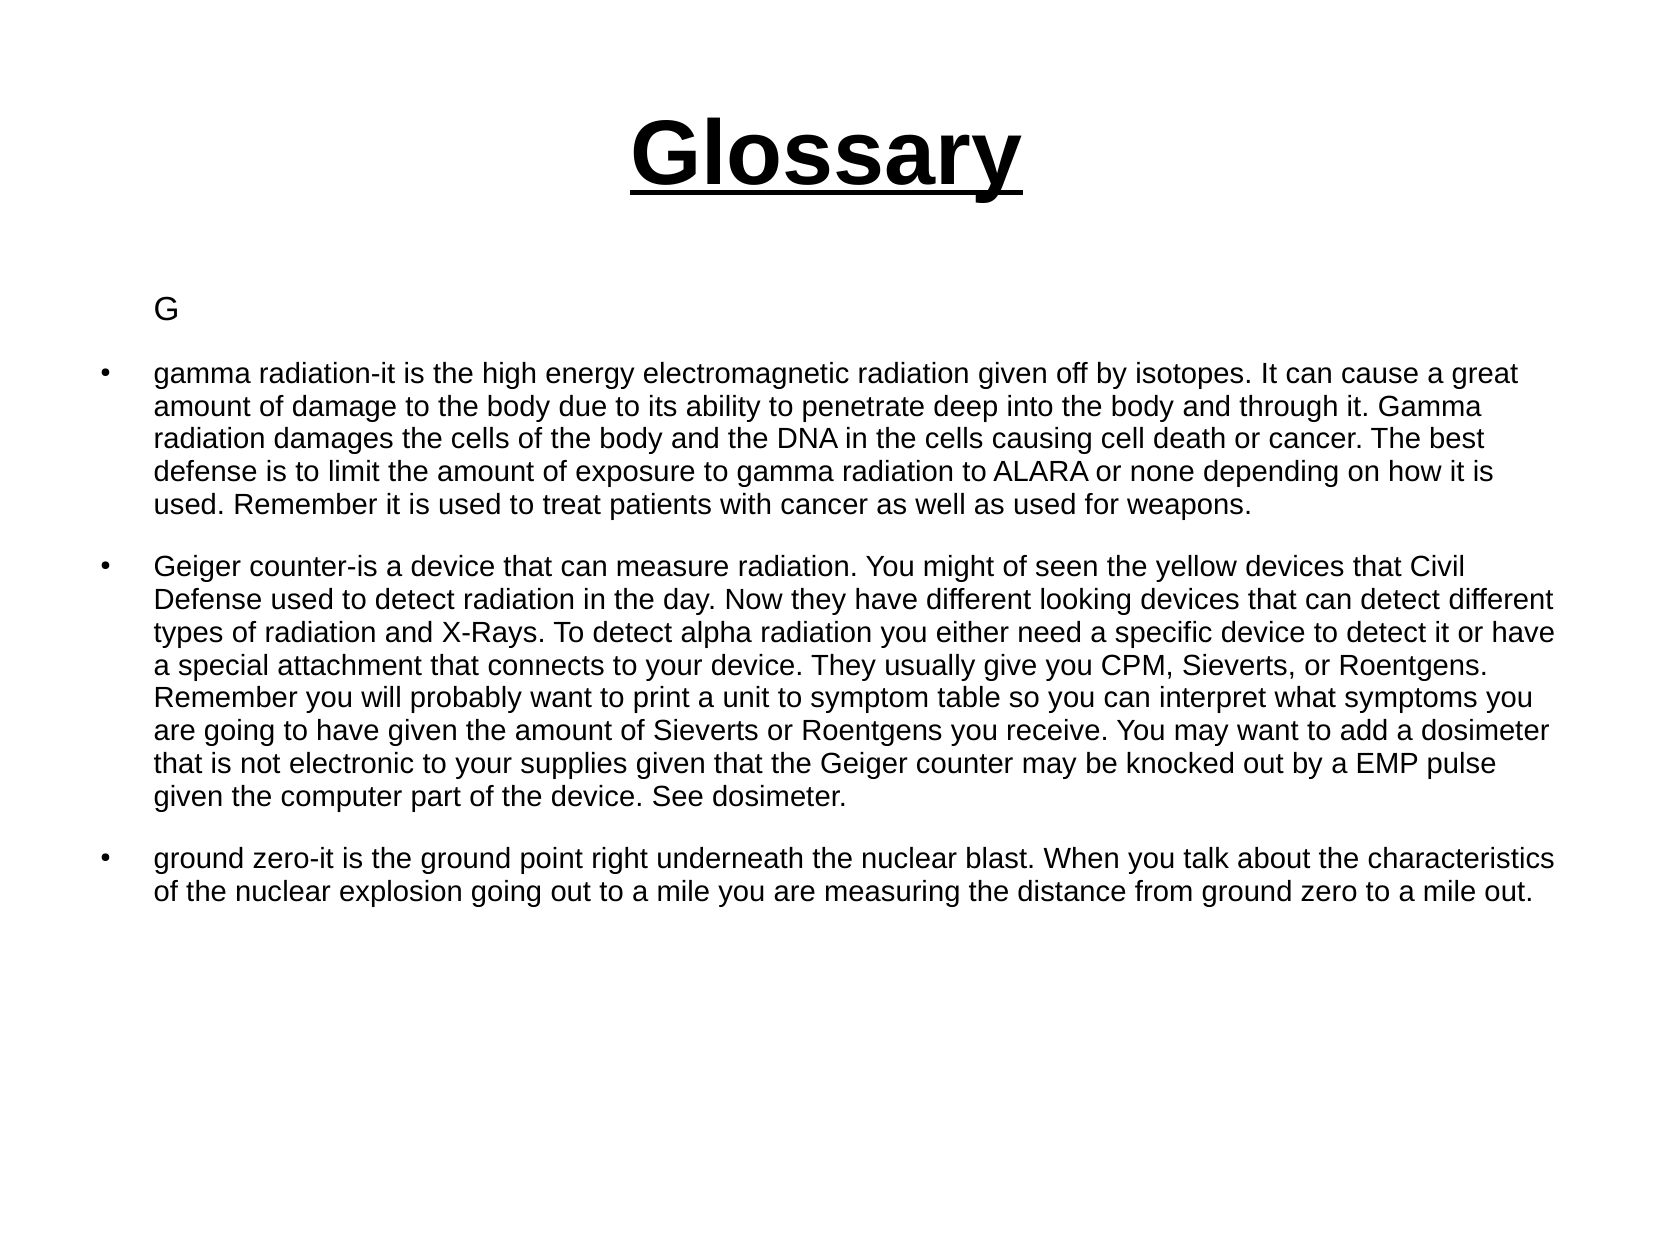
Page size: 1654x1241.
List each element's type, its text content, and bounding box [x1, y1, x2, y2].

title Glossary [82, 49, 1571, 257]
list G gamma radiation-it is the high energy electromagnetic radiation given off by isotopes. It can cause a great amount of damage to the body due to its ability to penetrate deep into the body and through it. Gamma radiation damages the cells of the body and the DNA in the cells causing cell death or cancer. The best defense is to limit the amount of exposure to gamma radiation to ALARA or none depending on how it is used. Remember it is used to treat patients with cancer as well as used for weapons. Geiger counter-is a device that can measure radiation. You might of seen the yellow devices that Civil Defense used to detect radiation in the day. Now they have different looking devices that can detect different types of radiation and X-Rays. To detect alpha radiation you either need a specific device to detect it or have a special attachment that connects to your device. They usually give you CPM, Sieverts, or Roentgens. Remember you will probably want to print a unit to symptom table so you can interpret what symptoms you are going to have given the amount of Sieverts or Roentgens you receive. You may want to add a dosimeter that is not electronic to your supplies given that the Geiger counter may be knocked out by a EMP pulse given the computer part of the device. See dosimeter. ground zero-it is the ground point right underneath the nuclear blast. When you talk about the characteristics of the nuclear explosion going out to a mile you are measuring the distance from ground zero to a mile out. [82, 290, 1571, 1010]
